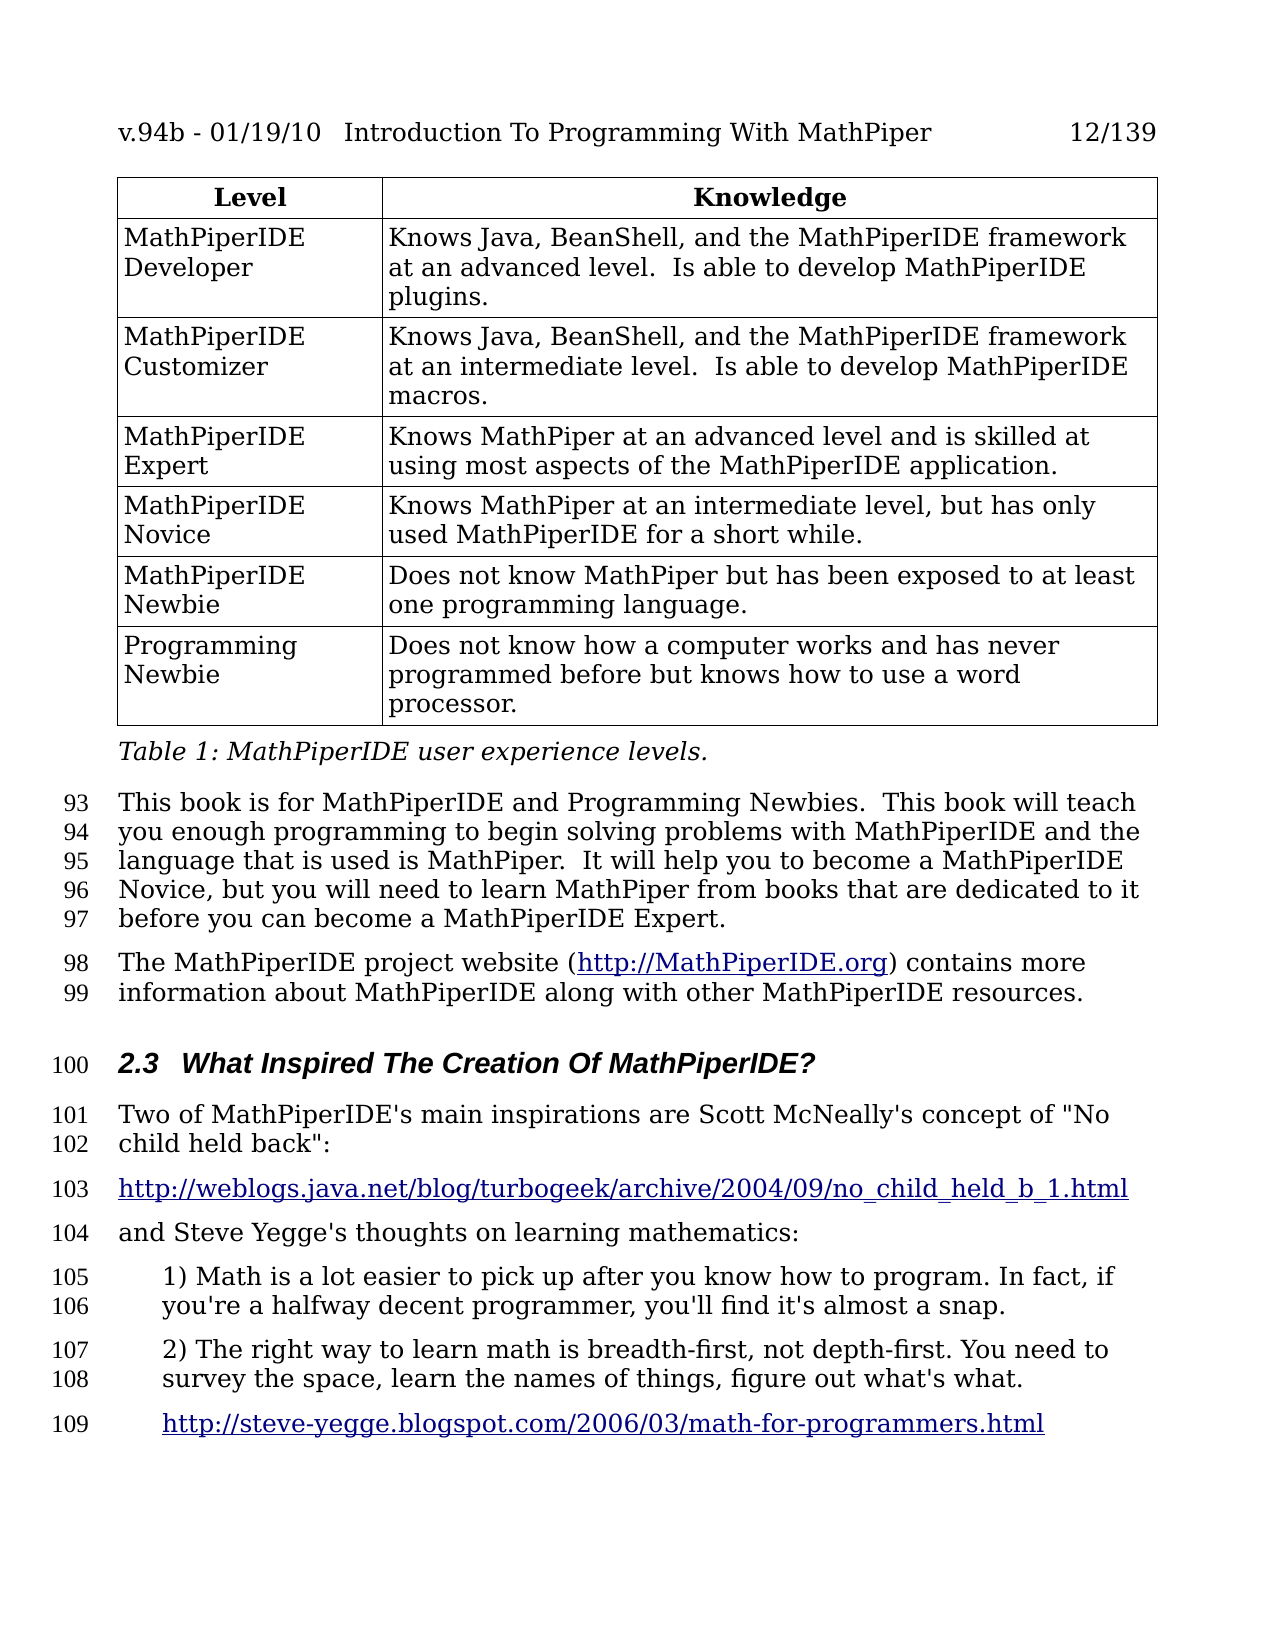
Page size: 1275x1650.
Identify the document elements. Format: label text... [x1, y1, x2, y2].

text This book is for MathPiperIDE and Programming Newbies. This book will teach you enough programming to begin solving problems with MathPiperIDE and the language that is used is MathPiper. It will help you to become a MathPiperIDE Novice, but you will need to learn MathPiper from books that are dedicated to it before you can become a MathPiperIDE Expert. [118, 788, 1157, 934]
table_cell MathPiperIDE Developer [118, 219, 382, 317]
table_header Knowledge [383, 178, 1157, 218]
text 1) Math is a lot easier to pick up after you know how to program. In fact, if you're a halfway decent programmer, you'll find it's almost a snap. [162, 1262, 1157, 1321]
text 2) The right way to learn math is breadth-first, not depth-first. You need to survey the space, learn the names of things, figure out what's what. [162, 1336, 1157, 1394]
text and Steve Yegge's thoughts on learning mathematics: [118, 1218, 1157, 1247]
table_cell MathPiperIDE Customizer [118, 318, 382, 416]
table_cell Knows Java, BeanShell, and the MathPiperIDE framework at an intermediate level. Is able to develop MathPiperIDE macros. [383, 318, 1157, 416]
table_cell Knows MathPiper at an advanced level and is skilled at using most aspects of the MathPiperIDE application. [383, 417, 1157, 486]
table_header Level [118, 178, 382, 218]
text http://steve-yegge.blogspot.com/2006/03/math-for-programmers.html [162, 1409, 1157, 1438]
table_cell Programming Newbie [118, 627, 382, 724]
table_cell Does not know how a computer works and has never programmed before but knows how to use a word processor. [383, 627, 1157, 724]
table_cell MathPiperIDE Novice [118, 487, 382, 556]
table_cell MathPiperIDE Expert [118, 417, 382, 486]
subtitle What Inspired The Creation Of MathPiperIDE? [118, 1046, 1157, 1079]
table_cell Knows MathPiper at an intermediate level, but has only used MathPiperIDE for a short while. [383, 487, 1157, 556]
text Table 1: MathPiperIDE user experience levels. [118, 737, 1157, 766]
text The MathPiperIDE project website (http://MathPiperIDE.org) contains more information about MathPiperIDE along with other MathPiperIDE resources. [118, 949, 1157, 1007]
table_cell Knows Java, BeanShell, and the MathPiperIDE framework at an advanced level. Is able to develop MathPiperIDE plugins. [383, 219, 1157, 317]
table_cell MathPiperIDE Newbie [118, 557, 382, 626]
text Two of MathPiperIDE's main inspirations are Scott McNeally's concept of "No child held back": [118, 1101, 1157, 1159]
table_cell Does not know MathPiper but has been exposed to at least one programming language. [383, 557, 1157, 626]
text http://weblogs.java.net/blog/turbogeek/archive/2004/09/no_child_held_b_1.html [118, 1174, 1157, 1203]
